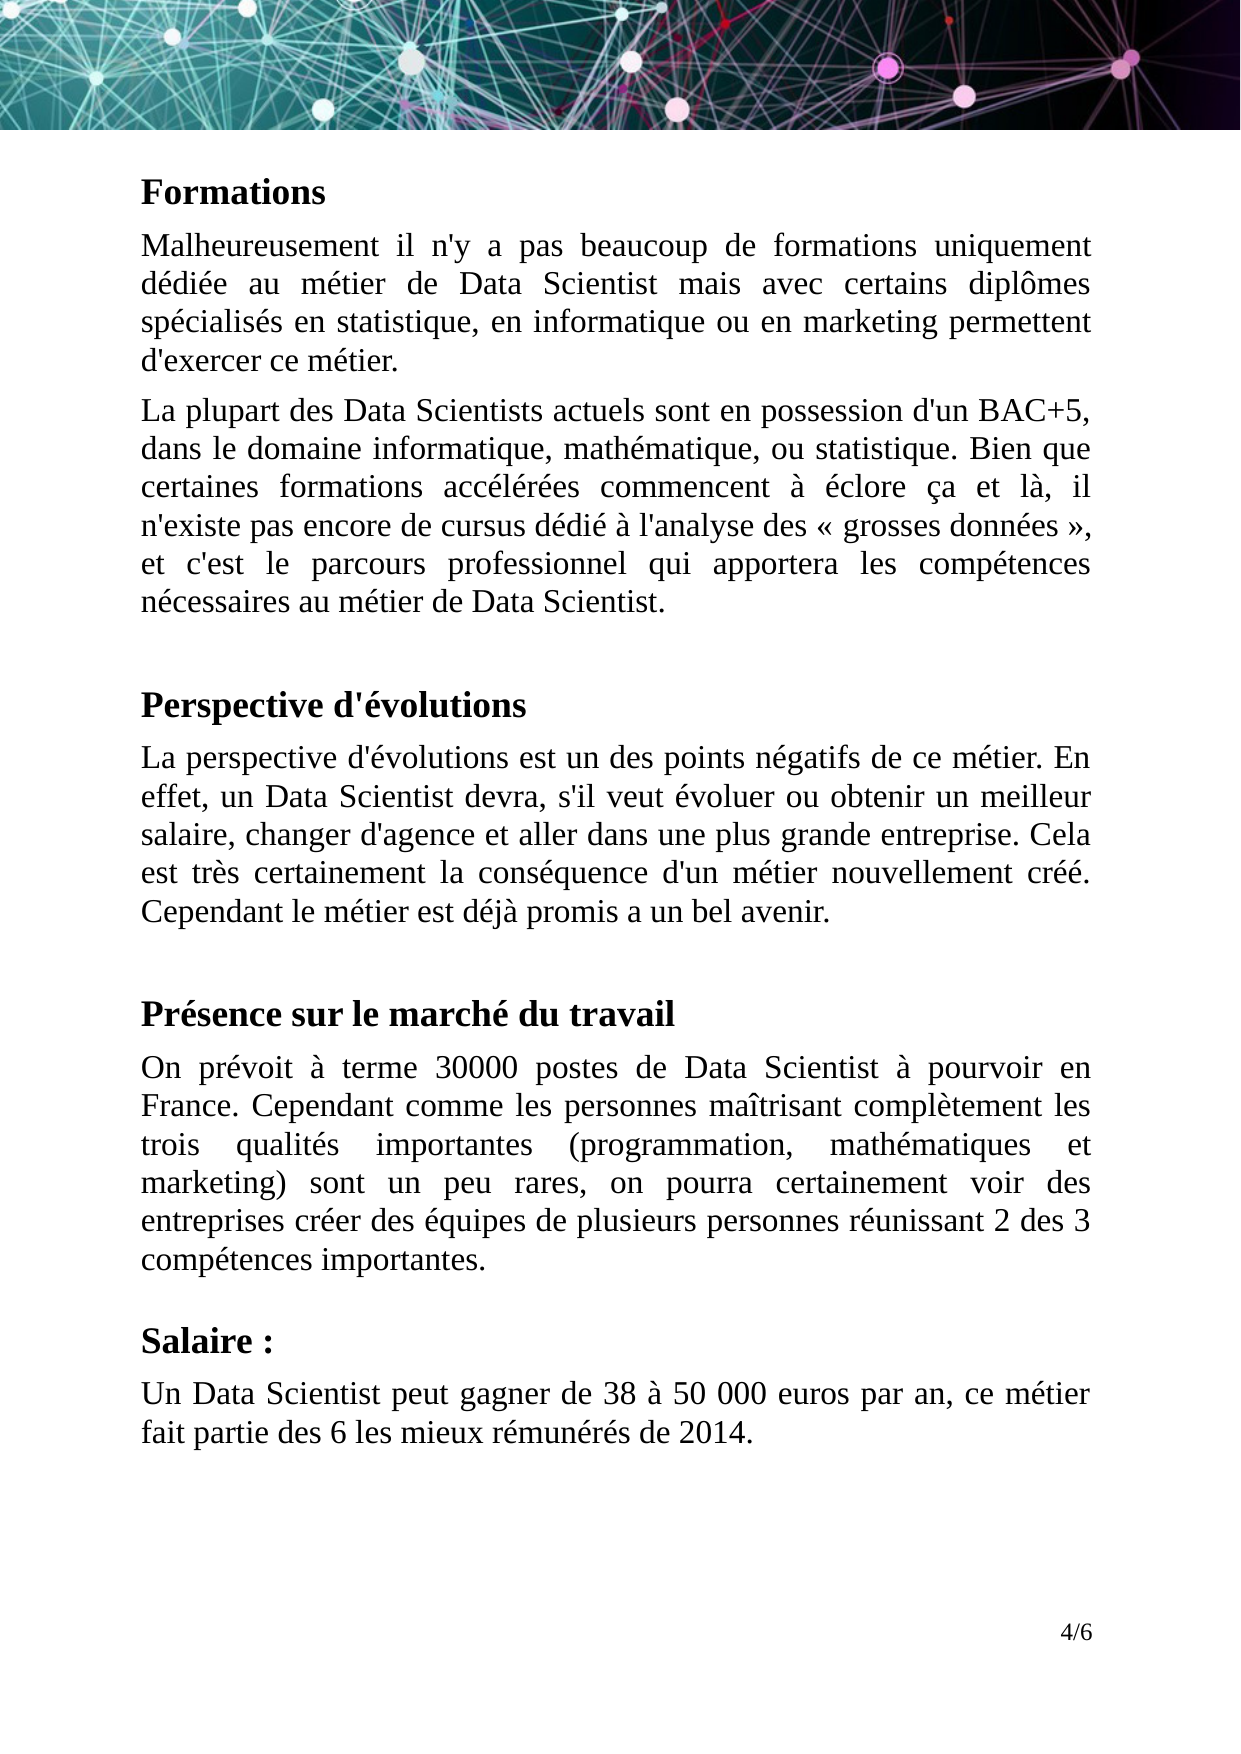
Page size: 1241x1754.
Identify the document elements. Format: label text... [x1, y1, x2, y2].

picture [0, 0, 1241, 130]
subtitle Formations [141, 169, 1092, 212]
subtitle Perspective d'évolutions [141, 682, 1092, 725]
text On prévoit à terme 30000 postes de Data Scientist à pourvoir en France. Cependant comme les personnes maîtrisant complètement les trois qualités importantes (programmation, mathématiques et marketing) sont un peu rares, on pourra certainement voir des entreprises créer des équipes de plusieurs personnes réunissant 2 des 3 compétences importantes. [141, 1047, 1092, 1277]
text Malheureusement il n'y a pas beaucoup de formations uniquement dédiée au métier de Data Scientist mais avec certains diplômes spécialisés en statistique, en informatique ou en marketing permettent d'exercer ce métier. [141, 225, 1092, 378]
subtitle Salaire : [141, 1319, 1092, 1362]
text La plupart des Data Scientists actuels sont en possession d'un BAC+5, dans le domaine informatique, mathématique, ou statistique. Bien que certaines formations accélérées commencent à éclore ça et là, il n'existe pas encore de cursus dédié à l'analyse des « grosses données », et c'est le parcours professionnel qui apportera les compétences nécessaires au métier de Data Scientist. [141, 390, 1092, 620]
text La perspective d'évolutions est un des points négatifs de ce métier. En effet, un Data Scientist devra, s'il veut évoluer ou obtenir un meilleur salaire, changer d'agence et aller dans une plus grande entreprise. Cela est très certainement la conséquence d'un métier nouvellement créé. Cependant le métier est déjà promis a un bel avenir. [141, 738, 1092, 929]
text Un Data Scientist peut gagner de 38 à 50 000 euros par an, ce métier fait partie des 6 les mieux rémunérés de 2014. [141, 1373, 1092, 1450]
subtitle Présence sur le marché du travail [141, 992, 1092, 1035]
